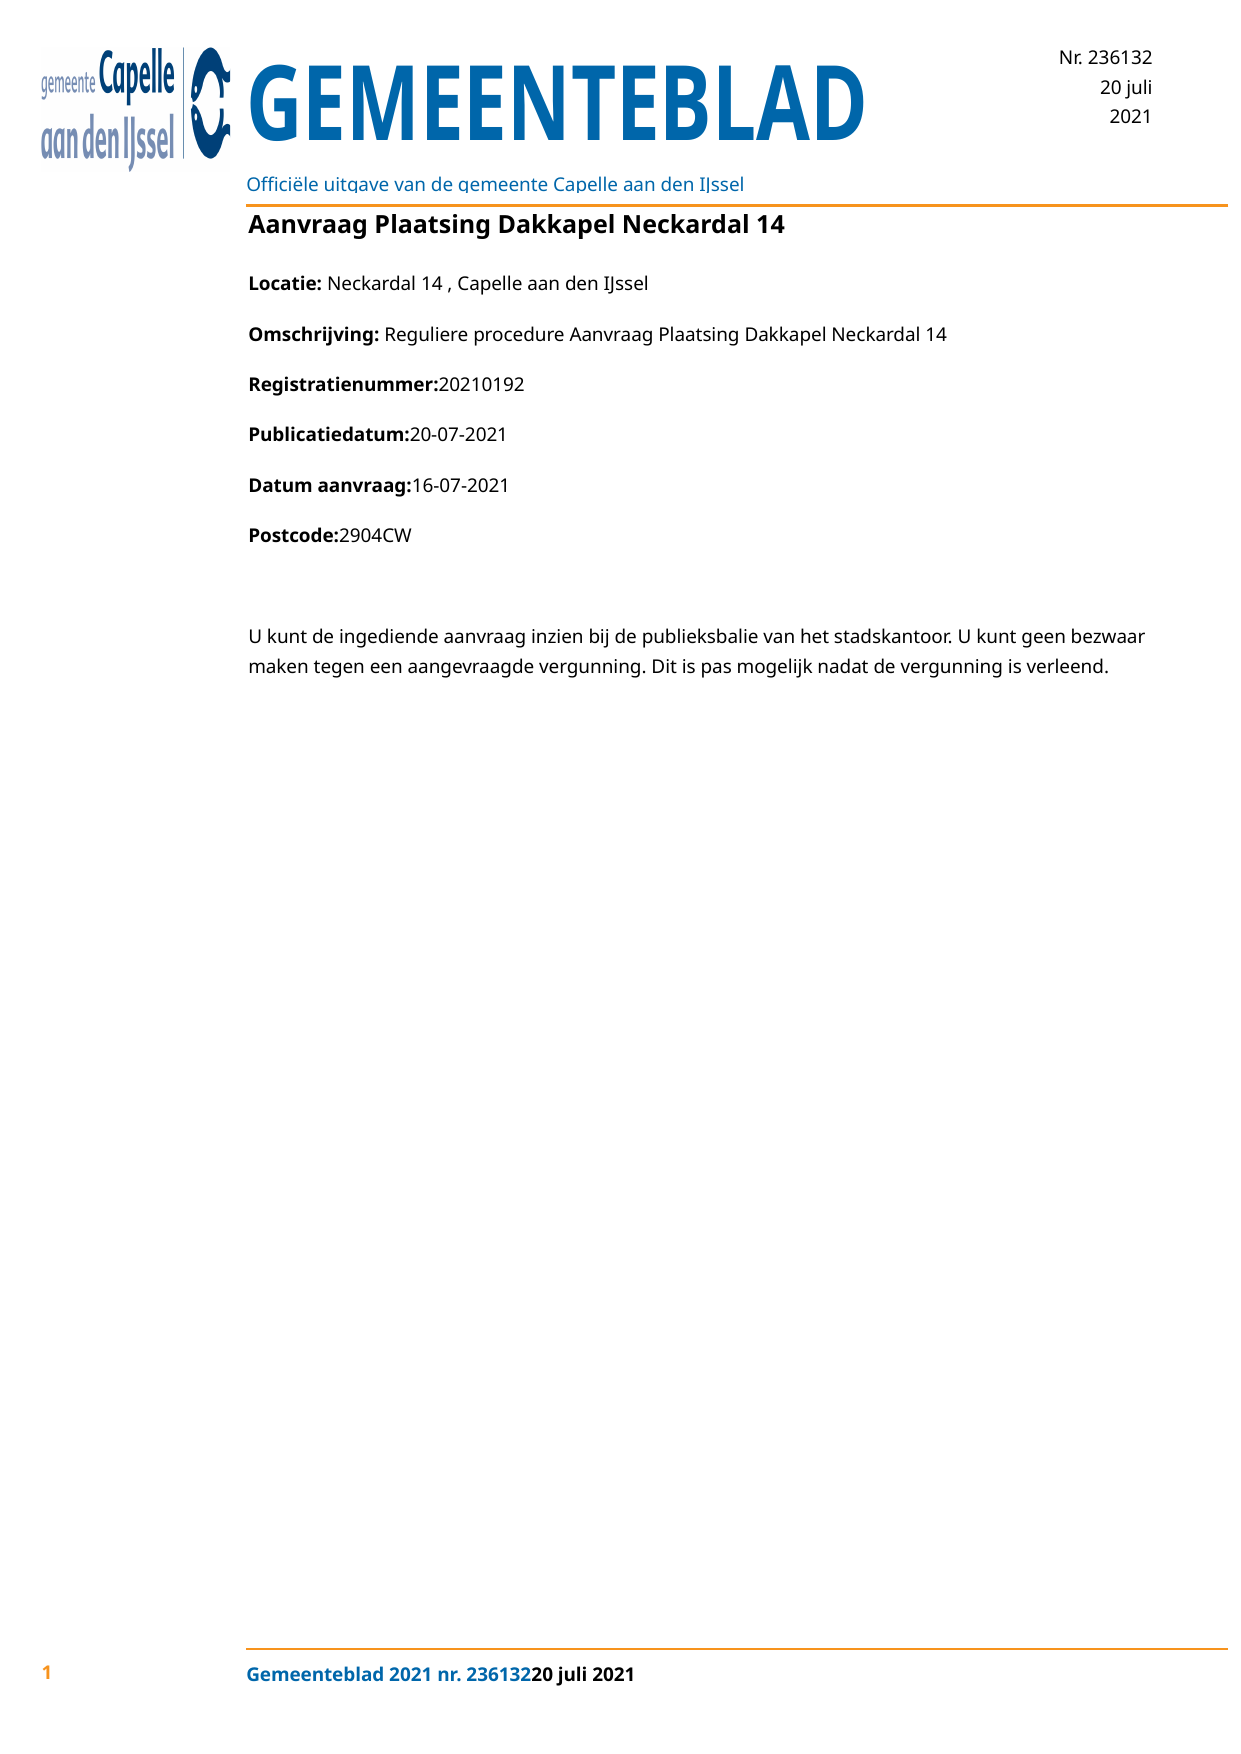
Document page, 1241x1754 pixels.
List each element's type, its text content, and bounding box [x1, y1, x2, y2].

text Datum aanvraag:16-07-2021 [248, 472, 1152, 498]
text Aanvraag Plaatsing Dakkapel Neckardal 14 [248, 207, 1152, 241]
text Postcode:2904CW [248, 522, 1152, 548]
picture [41, 47, 231, 172]
text Publicatiedatum:20-07-2021 [248, 422, 1152, 447]
text Locatie: Neckardal 14 , Capelle aan den IJssel [248, 270, 1152, 296]
text Omschrijving: Reguliere procedure Aanvraag Plaatsing Dakkapel Neckardal 14 [248, 321, 1152, 346]
text Registratienummer:20210192 [248, 371, 1152, 397]
text U kunt de ingediende aanvraag inzien bij de publieksbalie van het stadskantoor. U kunt geen bezwaar maken tegen een aangevraagde vergunning. Dit is pas mogelijk nadat de vergunning is verleend. [248, 623, 1152, 678]
